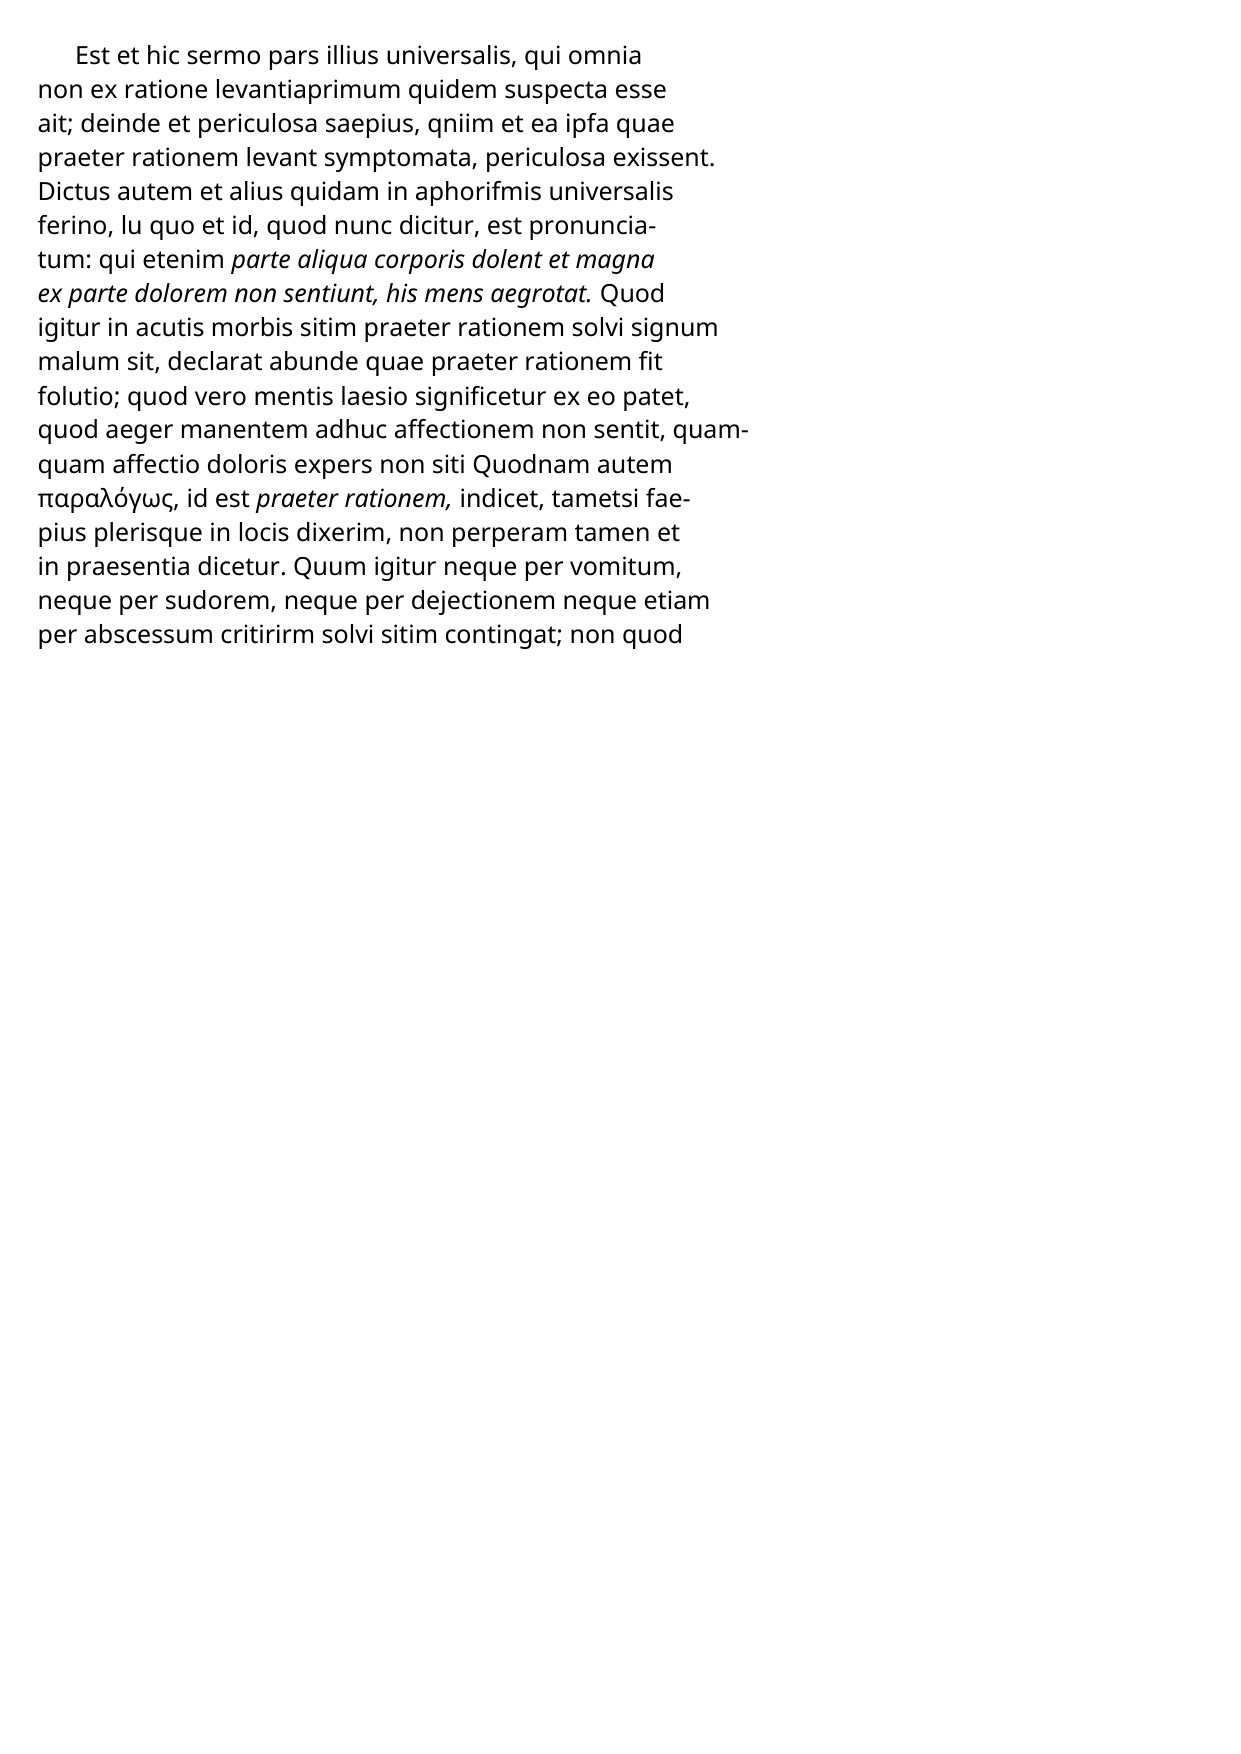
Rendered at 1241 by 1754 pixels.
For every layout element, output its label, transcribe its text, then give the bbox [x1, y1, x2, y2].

text Est et hic sermo pars illius universalis, qui omnia non ex ratione levantiaprimum quidem suspecta esse ait; deinde et periculosa saepius, qniim et ea ipfa quae praeter rationem levant symptomata, periculosa exissent. Dictus autem et alius quidam in aphorifmis universalis ferino, lu quo et id, quod nunc dicitur, est pronuncia- tum: qui etenim parte aliqua corporis dolent et magna ex parte dolorem non sentiunt, his mens aegrotat. Quod igitur in acutis morbis sitim praeter rationem solvi signum malum sit, declarat abunde quae praeter rationem fit folutio; quod vero mentis laesio significetur ex eo patet, quod aeger manentem adhuc affectionem non sentit, quam- quam affectio doloris expers non siti Quodnam autem παραλόγως, id est praeter rationem, indicet, tametsi fae- pius plerisque in locis dixerim, non perperam tamen et in praesentia dicetur. Quum igitur neque per vomitum, neque per sudorem, neque per dejectionem neque etiam per abscessum critirirm solvi sitim contingat; non quod [37, 37, 1203, 651]
